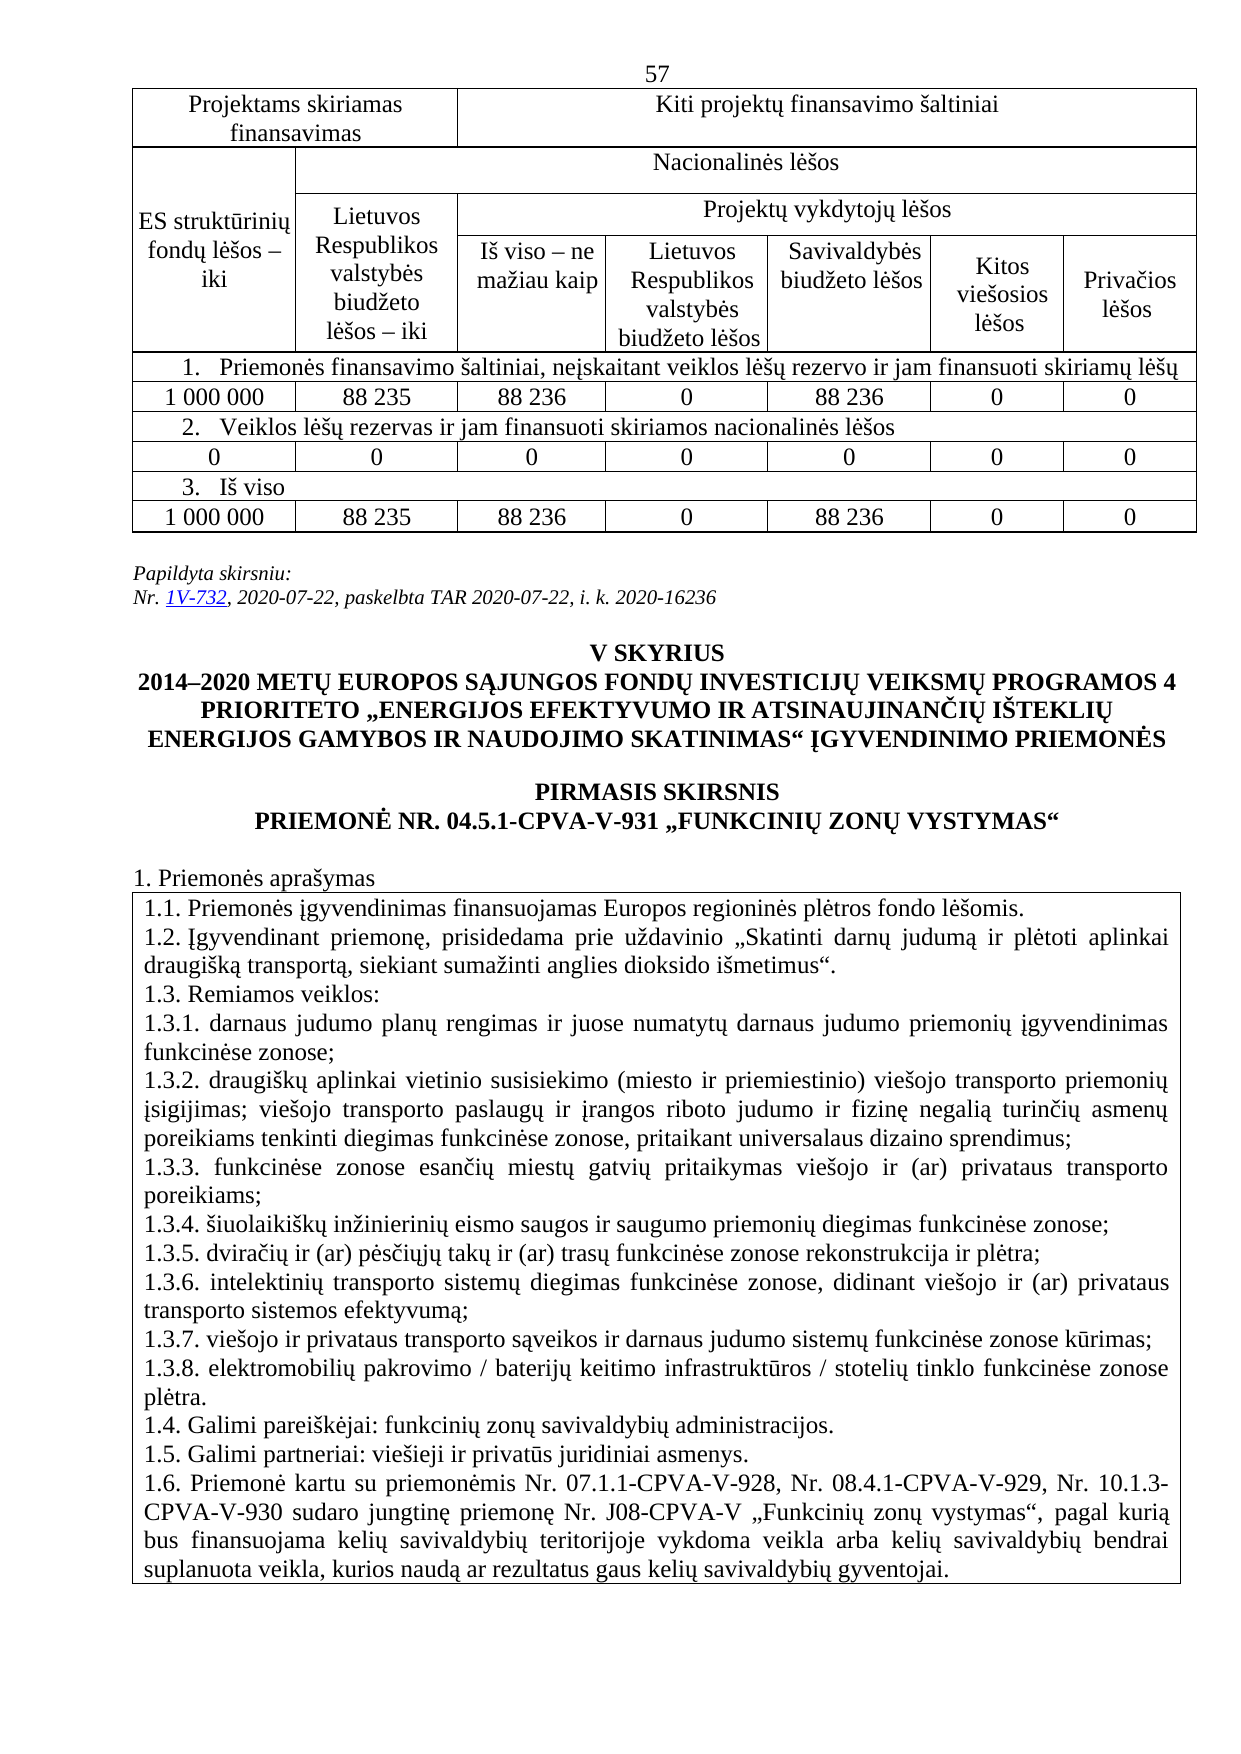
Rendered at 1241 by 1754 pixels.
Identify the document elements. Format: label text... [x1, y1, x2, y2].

table_cell 3. Iš viso [133, 472, 1196, 500]
table_cell ES struktūrinių fondų lėšos – iki [133, 148, 295, 351]
table_cell 0 [606, 442, 767, 471]
table_cell Savivaldybės biudžeto lėšos [768, 236, 930, 351]
table_cell 1.3. Remiamos veiklos: 1.3.1. darnaus judumo planų rengimas ir juose numatytų darnaus judumo priemonių įgyvendinimas funkcinėse zonose; 1.3.2. draugiškų aplinkai vietinio susisiekimo (miesto ir priemiestinio) viešojo transporto priemonių įsigijimas; viešojo transporto paslaugų ir įrangos riboto judumo ir fizinę negalią turinčių asmenų poreikiams tenkinti diegimas funkcinėse zonose, pritaikant universalaus dizaino sprendimus; 1.3.3. funkcinėse zonose esančių miestų gatvių pritaikymas viešojo ir (ar) privataus transporto poreikiams; 1.3.4. šiuolaikiškų inžinierinių eismo saugos ir saugumo priemonių diegimas funkcinėse zonose; 1.3.5. dviračių ir (ar) pėsčiųjų takų ir (ar) trasų funkcinėse zonose rekonstrukcija ir plėtra; 1.3.6. intelektinių transporto sistemų diegimas funkcinėse zonose, didinant viešojo ir (ar) privataus transporto sistemos efektyvumą; 1.3.7. viešojo ir privataus transporto sąveikos ir darnaus judumo sistemų funkcinėse zonose kūrimas; 1.3.8. elektromobilių pakrovimo / baterijų keitimo infrastruktūros / stotelių tinklo funkcinėse zonose plėtra. [133, 979, 1180, 1411]
table_cell 0 [1064, 442, 1196, 471]
table_cell 88 236 [458, 501, 605, 531]
table_header 1.1. Priemonės įgyvendinimas finansuojamas Europos regioninės plėtros fondo lėšomis. [133, 893, 1180, 922]
table_cell 0 [606, 382, 767, 411]
table_cell 1 000 000 [133, 382, 295, 411]
table_cell 1.4. Galimi pareiškėjai: funkcinių zonų savivaldybių administracijos. 1.5. Galimi partneriai: viešieji ir privatūs juridiniai asmenys. 1.6. Priemonė kartu su priemonėmis Nr. 07.1.1-CPVA-V-928, Nr. 08.4.1-CPVA-V-929, Nr. 10.1.3-CPVA-V-930 sudaro jungtinę priemonę Nr. J08-CPVA-V „Funkcinių zonų vystymas“, pagal kurią bus finansuojama kelių savivaldybių teritorijoje vykdoma veikla arba kelių savivaldybių bendrai suplanuota veikla, kurios naudą ar rezultatus gaus kelių savivaldybių gyventojai. [133, 1411, 1180, 1583]
text PIRMASIS SKIRSNIS [133, 777, 1181, 806]
text 2014–2020 METŲ EUROPOS SĄJUNGOS FONDŲ INVESTICIJŲ VEIKSMŲ PROGRAMOS 4 PRIORITETO „ENERGIJOS EFEKTYVUMO IR ATSINAUJINANČIŲ IŠTEKLIŲ ENERGIJOS GAMYBOS IR NAUDOJIMO SKATINIMAS“ ĮGYVENDINIMO PRIEMONĖS [133, 667, 1181, 753]
table_cell 0 [931, 382, 1063, 411]
table_header Kiti projektų finansavimo šaltiniai [458, 89, 1196, 146]
table_cell 0 [133, 442, 295, 471]
table_cell Lietuvos Respublikos valstybės biudžeto lėšos – iki [296, 194, 457, 351]
table_header Projektams skiriamas finansavimas [133, 89, 457, 146]
text PRIEMONĖ NR. 04.5.1-cpva-V-931 „FUNKCINIŲ ZONŲ VYSTYMAS“ [133, 806, 1181, 834]
table_cell 88 236 [768, 382, 930, 411]
table_cell 0 [296, 442, 457, 471]
table_cell 0 [931, 501, 1063, 531]
table_cell Projektų vykdytojų lėšos [458, 194, 1196, 235]
table_cell 88 235 [296, 382, 457, 411]
table_cell 0 [606, 501, 767, 531]
text Nr. 1V-732, 2020-07-22, paskelbta TAR 2020-07-22, i. k. 2020-16236 [133, 585, 1181, 609]
text V SKYRIUS [133, 638, 1181, 667]
table_cell 88 235 [296, 501, 457, 531]
table_cell 0 [1064, 501, 1196, 531]
table_cell 88 236 [768, 501, 930, 531]
table_cell 0 [931, 442, 1063, 471]
text Papildyta skirsniu: [133, 561, 1181, 585]
table_cell 0 [768, 442, 930, 471]
table_cell Lietuvos Respublikos valstybės biudžeto lėšos [606, 236, 767, 351]
table_cell 1. Priemonės finansavimo šaltiniai, neįskaitant veiklos lėšų rezervo ir jam finansuoti skiriamų lėšų [133, 353, 1196, 381]
text 1. Priemonės aprašymas [133, 863, 1181, 892]
table_cell 1.2. Įgyvendinant priemonę, prisidedama prie uždavinio „Skatinti darnų judumą ir plėtoti aplinkai draugišką transportą, siekiant sumažinti anglies dioksido išmetimus“. [133, 922, 1180, 979]
table_cell 88 236 [458, 382, 605, 411]
table_cell Kitos viešosios lėšos [931, 236, 1063, 351]
table_cell Privačios lėšos [1064, 236, 1196, 351]
table_cell 0 [458, 442, 605, 471]
table_cell 2. Veiklos lėšų rezervas ir jam finansuoti skiriamos nacionalinės lėšos [133, 412, 1196, 441]
table_cell 1 000 000 [133, 501, 295, 531]
table_cell Nacionalinės lėšos [296, 148, 1196, 193]
table_cell Iš viso – ne mažiau kaip [458, 236, 605, 351]
table_cell 0 [1064, 382, 1196, 411]
